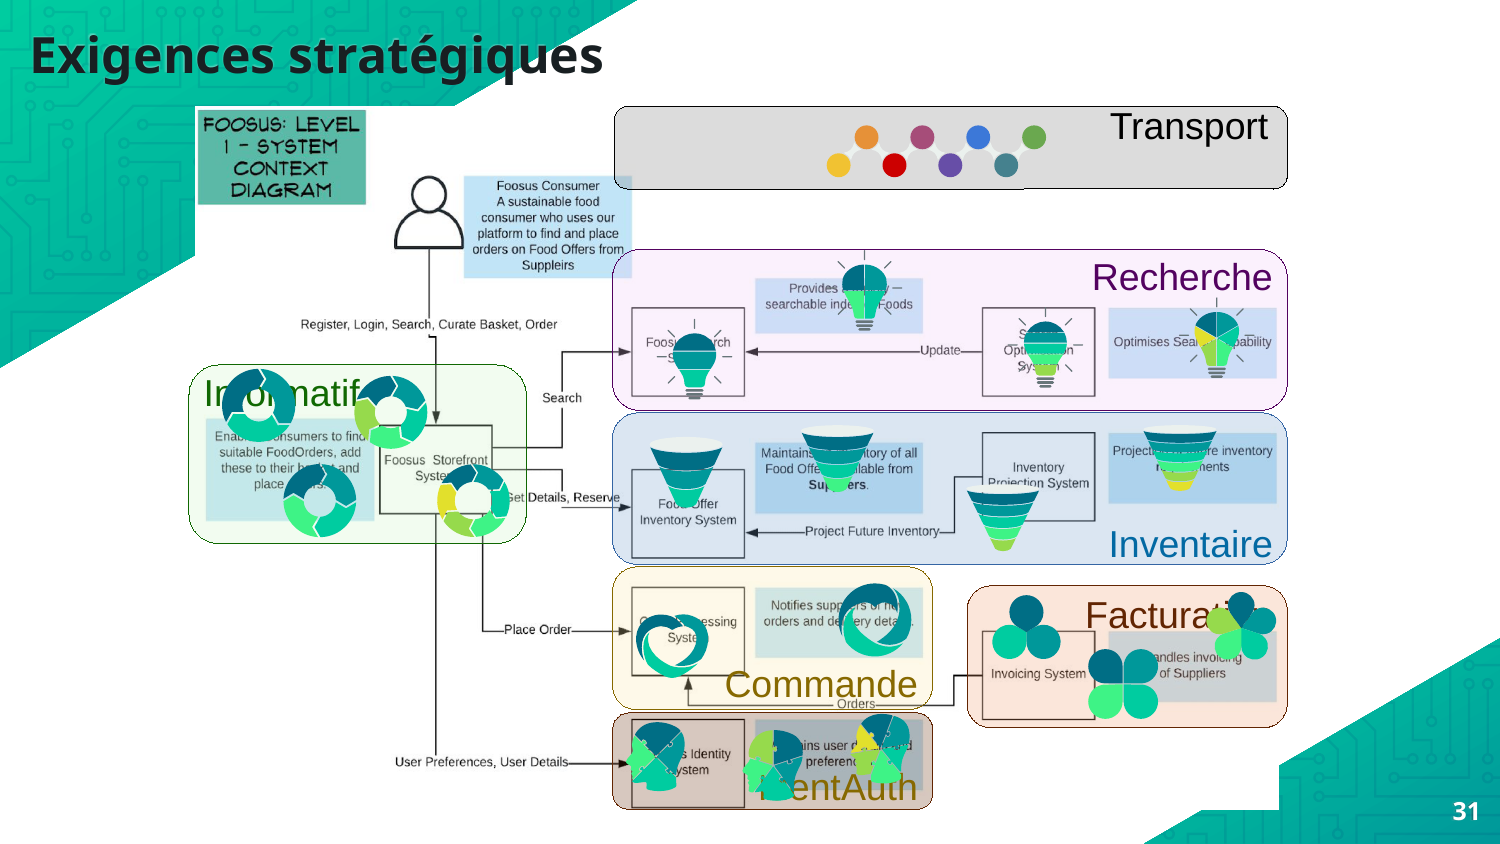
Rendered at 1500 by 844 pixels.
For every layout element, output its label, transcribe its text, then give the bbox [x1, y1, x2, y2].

text_box IdentAuth [612, 759, 933, 821]
text_box [612, 566, 933, 666]
text_box Commande [612, 656, 933, 726]
text_box [612, 712, 933, 793]
text_box [967, 649, 1288, 728]
text_box [884, 307, 892, 315]
text_box [842, 264, 887, 319]
text_box [222, 368, 296, 424]
text_box [837, 307, 846, 315]
text_box [714, 329, 722, 338]
text_box [1023, 321, 1067, 343]
text_box [188, 464, 527, 544]
slide_number [1391, 779, 1482, 844]
text_box [984, 526, 1022, 552]
text_box [1018, 318, 1026, 326]
title Exigences stratégiques [29, 30, 1249, 89]
text_box [884, 261, 892, 269]
picture [933, 615, 1279, 810]
text_box [1189, 308, 1198, 316]
text_box [1009, 595, 1061, 659]
picture [195, 106, 1279, 810]
text_box [1206, 592, 1277, 660]
text_box [354, 375, 427, 449]
text_box Recherche [612, 249, 1288, 349]
text_box Transport [614, 106, 1288, 190]
text_box Facturation [967, 587, 1288, 686]
text_box Inventaire [612, 515, 1288, 615]
text_box [612, 412, 1288, 517]
text_box [1236, 308, 1244, 316]
text_box [612, 311, 1288, 411]
text_box [826, 125, 1047, 178]
text_box [837, 261, 845, 269]
text_box Commande [657, 656, 687, 666]
text_box [667, 329, 675, 338]
text_box [1064, 318, 1073, 326]
text_box Informatif [188, 365, 527, 465]
